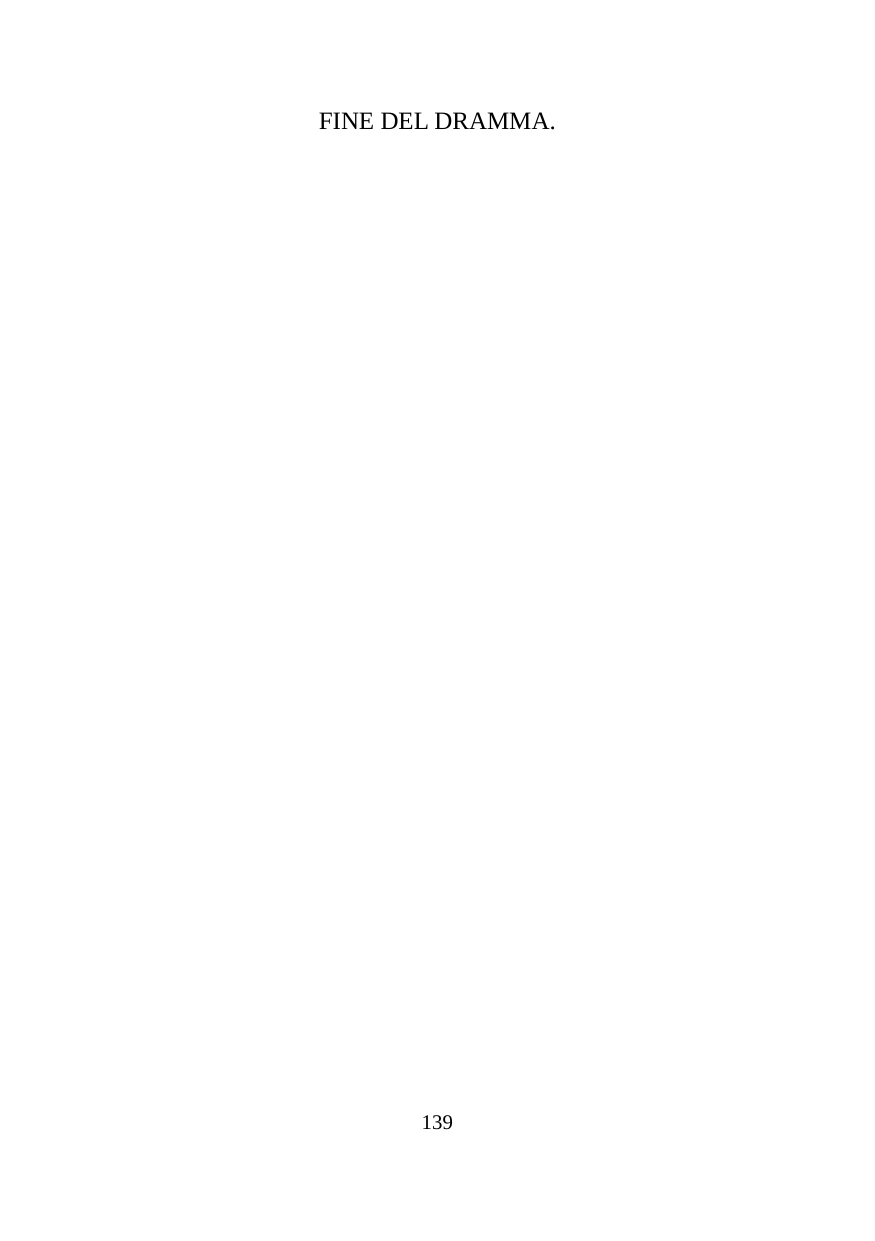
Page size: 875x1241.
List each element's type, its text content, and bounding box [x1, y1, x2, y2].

text FINE DEL DRAMMA. [106, 106, 768, 135]
